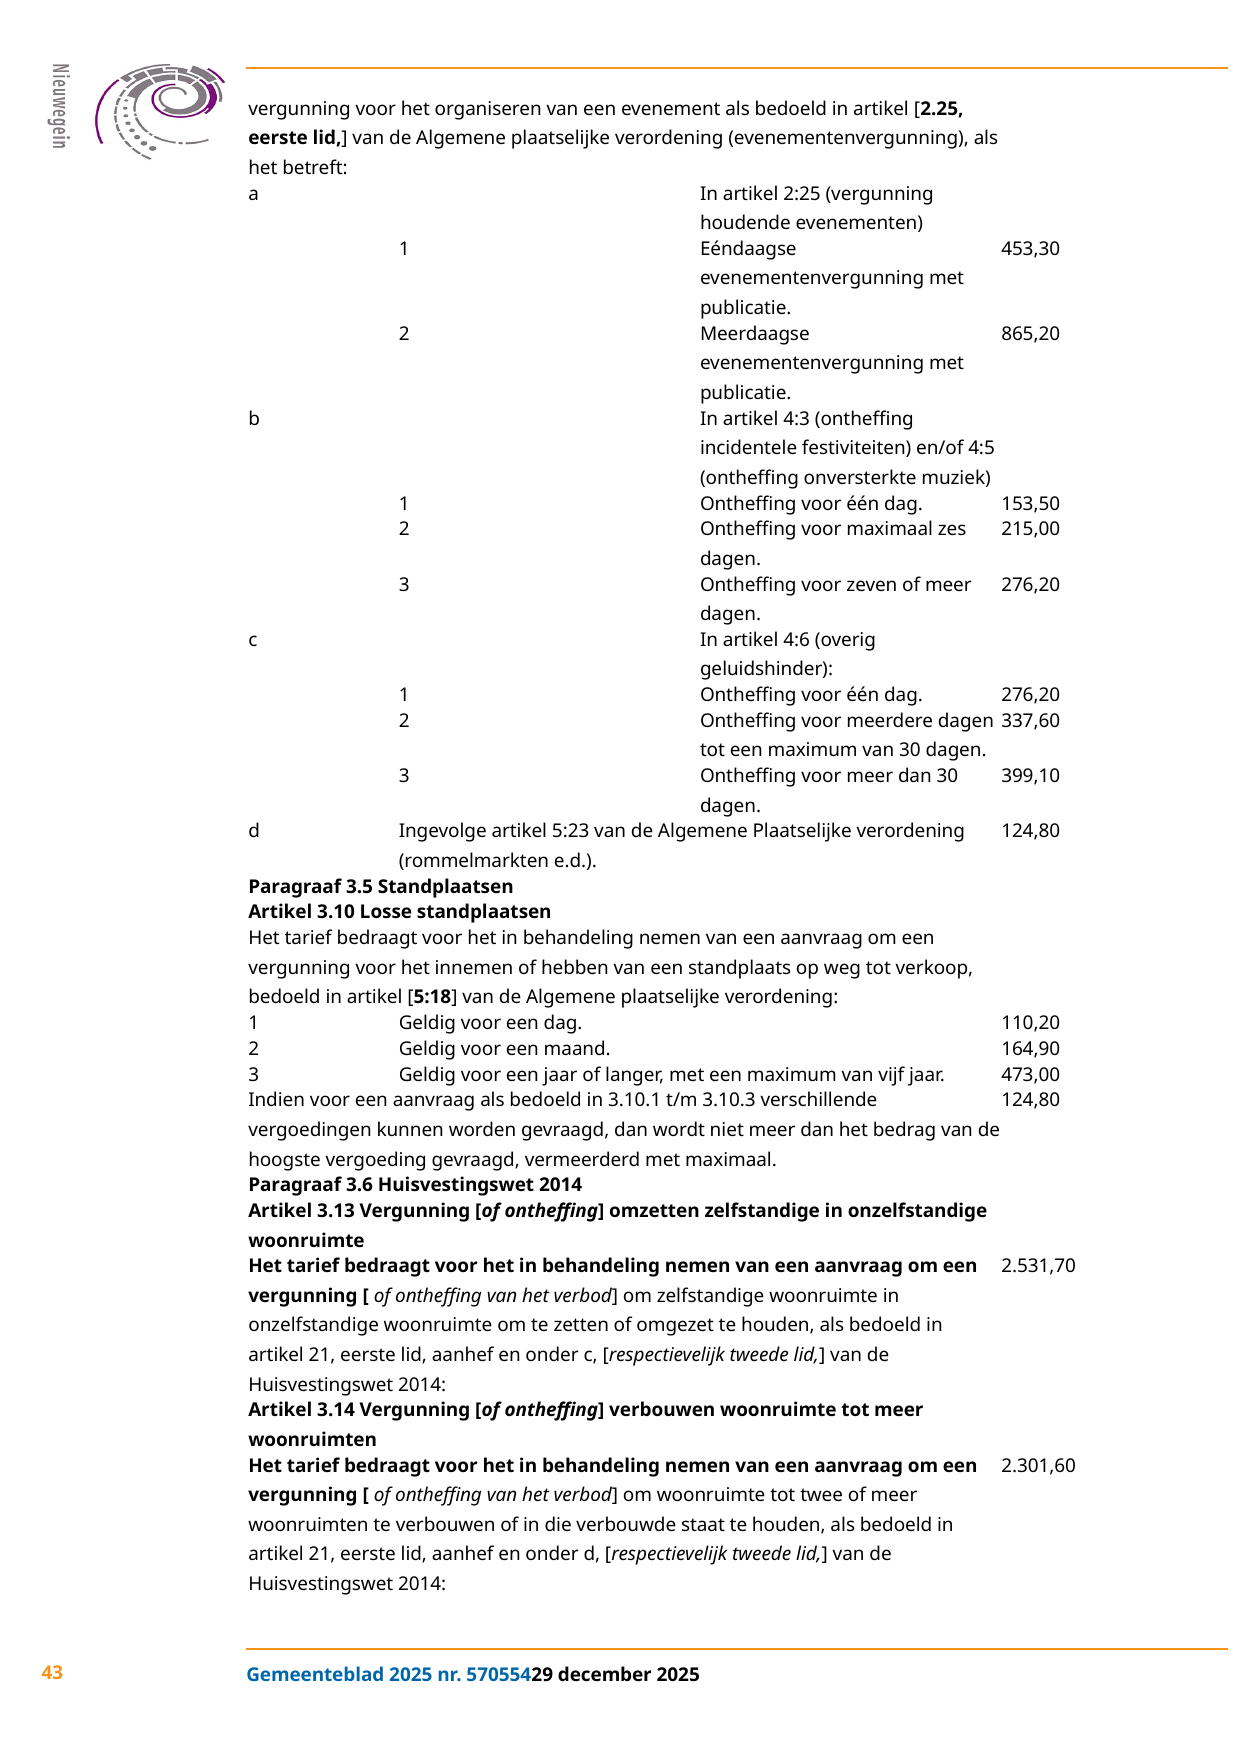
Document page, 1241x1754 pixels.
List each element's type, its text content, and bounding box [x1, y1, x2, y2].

table_cell Ontheffing voor zeven of meer dagen. [700, 571, 1001, 626]
table_cell In artikel 4:6 (overig geluidshinder): [700, 626, 1001, 681]
table_cell Artikel 3.14 Vergunning [of ontheffing] verbouwen woonruimte tot meer woonruimten [248, 1397, 1001, 1452]
table_cell Artikel 3.13 Vergunning [of ontheffing] omzetten zelfstandige in onzelfstandige woonruimte [248, 1197, 1001, 1252]
table_cell 337,60 [1001, 707, 1152, 762]
table_cell 2.301,60 [1001, 1452, 1152, 1596]
table_cell 1 [399, 490, 700, 515]
table_cell Het tarief bedraagt voor het in behandeling nemen van een aanvraag om een vergunning [ of ontheffing van het verbod] om woonruimte tot twee of meer woonruimten te verbouwen of in die verbouwde staat te houden, als bedoeld in artikel 21, eerste lid, aanhef en onder d, [respectievelijk tweede lid,] van de Huisvestingswet 2014: [248, 1452, 1001, 1596]
picture [41, 47, 231, 172]
table_cell 276,20 [1001, 571, 1152, 626]
table_cell 124,80 [1001, 1087, 1152, 1171]
table_cell 2 [399, 707, 700, 762]
table_cell [1001, 405, 1152, 490]
table_cell Ontheffing voor meer dan 30 dagen. [700, 763, 1001, 818]
table_cell Paragraaf 3.5 Standplaatsen [248, 873, 1001, 899]
table_cell In artikel 4:3 (ontheffing incidentele festiviteiten) en/of 4:5 (ontheffing onversterkte muziek) [700, 405, 1001, 490]
table_cell Geldig voor een maand. [399, 1035, 1001, 1061]
table_cell Ontheffing voor één dag. [700, 490, 1001, 515]
table_cell 2 [248, 1035, 398, 1061]
table_cell Het tarief bedraagt voor het in behandeling nemen van een aanvraag om een vergunning [ of ontheffing van het verbod] om zelfstandige woonruimte in onzelfstandige woonruimte om te zetten of omgezet te houden, als bedoeld in artikel 21, eerste lid, aanhef en onder c, [respectievelijk tweede lid,] van de Huisvestingswet 2014: [248, 1253, 1001, 1397]
table_cell [1001, 180, 1152, 235]
table_cell Geldig voor een jaar of langer, met een maximum van vijf jaar. [399, 1061, 1001, 1087]
table_cell 2.531,70 [1001, 1253, 1152, 1397]
table_cell 1 [399, 681, 700, 707]
table_cell 3 [248, 1061, 398, 1087]
table_cell Indien voor een aanvraag als bedoeld in 3.10.1 t/m 3.10.3 verschillende vergoedingen kunnen worden gevraagd, dan wordt niet meer dan het bedrag van de hoogste vergoeding gevraagd, vermeerderd met maximaal. [248, 1087, 1001, 1171]
table_cell 2 [399, 320, 700, 405]
table_cell Ingevolge artikel 5:23 van de Algemene Plaatselijke verordening (rommelmarkten e.d.). [399, 818, 1001, 873]
table_cell 473,00 [1001, 1061, 1152, 1087]
table_cell Het tarief bedraagt voor het in behandeling nemen van een aanvraag om een vergunning voor het innemen of hebben van een standplaats op weg tot verkoop, bedoeld in artikel [5:18] van de Algemene plaatselijke verordening: [248, 925, 1001, 1009]
table_cell [248, 320, 398, 405]
table_cell 153,50 [1001, 490, 1152, 515]
table_cell 164,90 [1001, 1035, 1152, 1061]
table_cell [248, 515, 398, 571]
table_cell Ontheffing voor meerdere dagen tot een maximum van 30 dagen. [700, 707, 1001, 762]
table_cell Ontheffing voor maximaal zes dagen. [700, 515, 1001, 571]
table_cell Ontheffing voor één dag. [700, 681, 1001, 707]
table_cell [248, 707, 398, 762]
table_cell [248, 763, 398, 818]
table_cell In artikel 2:25 (vergunning houdende evenementen) [700, 180, 1001, 235]
table_cell [248, 235, 398, 320]
table_cell [248, 490, 398, 515]
table_cell [1001, 1171, 1152, 1197]
table_cell 124,80 [1001, 818, 1152, 873]
table_cell [248, 681, 398, 707]
table_cell vergunning voor het organiseren van een evenement als bedoeld in artikel [2.25, eerste lid,] van de Algemene plaatselijke verordening (evenementenvergunning), als het betreft: [248, 95, 1001, 180]
table_cell Paragraaf 3.6 Huisvestingswet 2014 [248, 1171, 1001, 1197]
table_cell [1001, 873, 1152, 899]
table_cell 1 [248, 1009, 398, 1035]
table_cell 2 [399, 515, 700, 571]
table_cell a [248, 180, 398, 235]
table_cell 3 [399, 763, 700, 818]
table_cell 399,10 [1001, 763, 1152, 818]
table_cell Meerdaagse evenementenvergunning met publicatie. [700, 320, 1001, 405]
table_cell [1001, 95, 1152, 180]
table_cell 215,00 [1001, 515, 1152, 571]
table_cell 453,30 [1001, 235, 1152, 320]
table_cell Geldig voor een dag. [399, 1009, 1001, 1035]
table_cell [1001, 925, 1152, 1009]
table_cell 276,20 [1001, 681, 1152, 707]
table_cell [1001, 626, 1152, 681]
table_cell 3 [399, 571, 700, 626]
table_cell b [248, 405, 398, 490]
table_cell [1001, 1197, 1152, 1252]
table_cell Eéndaagse evenementenvergunning met publicatie. [700, 235, 1001, 320]
table_cell [399, 626, 700, 681]
table_cell d [248, 818, 398, 873]
table_cell [399, 180, 700, 235]
table_cell [399, 405, 700, 490]
table_cell 110,20 [1001, 1009, 1152, 1035]
table_cell 1 [399, 235, 700, 320]
table_cell 865,20 [1001, 320, 1152, 405]
table_cell Artikel 3.10 Losse standplaatsen [248, 899, 1001, 924]
table_cell [1001, 1397, 1152, 1452]
table_cell [248, 571, 398, 626]
table_cell [1001, 899, 1152, 924]
table_cell c [248, 626, 398, 681]
